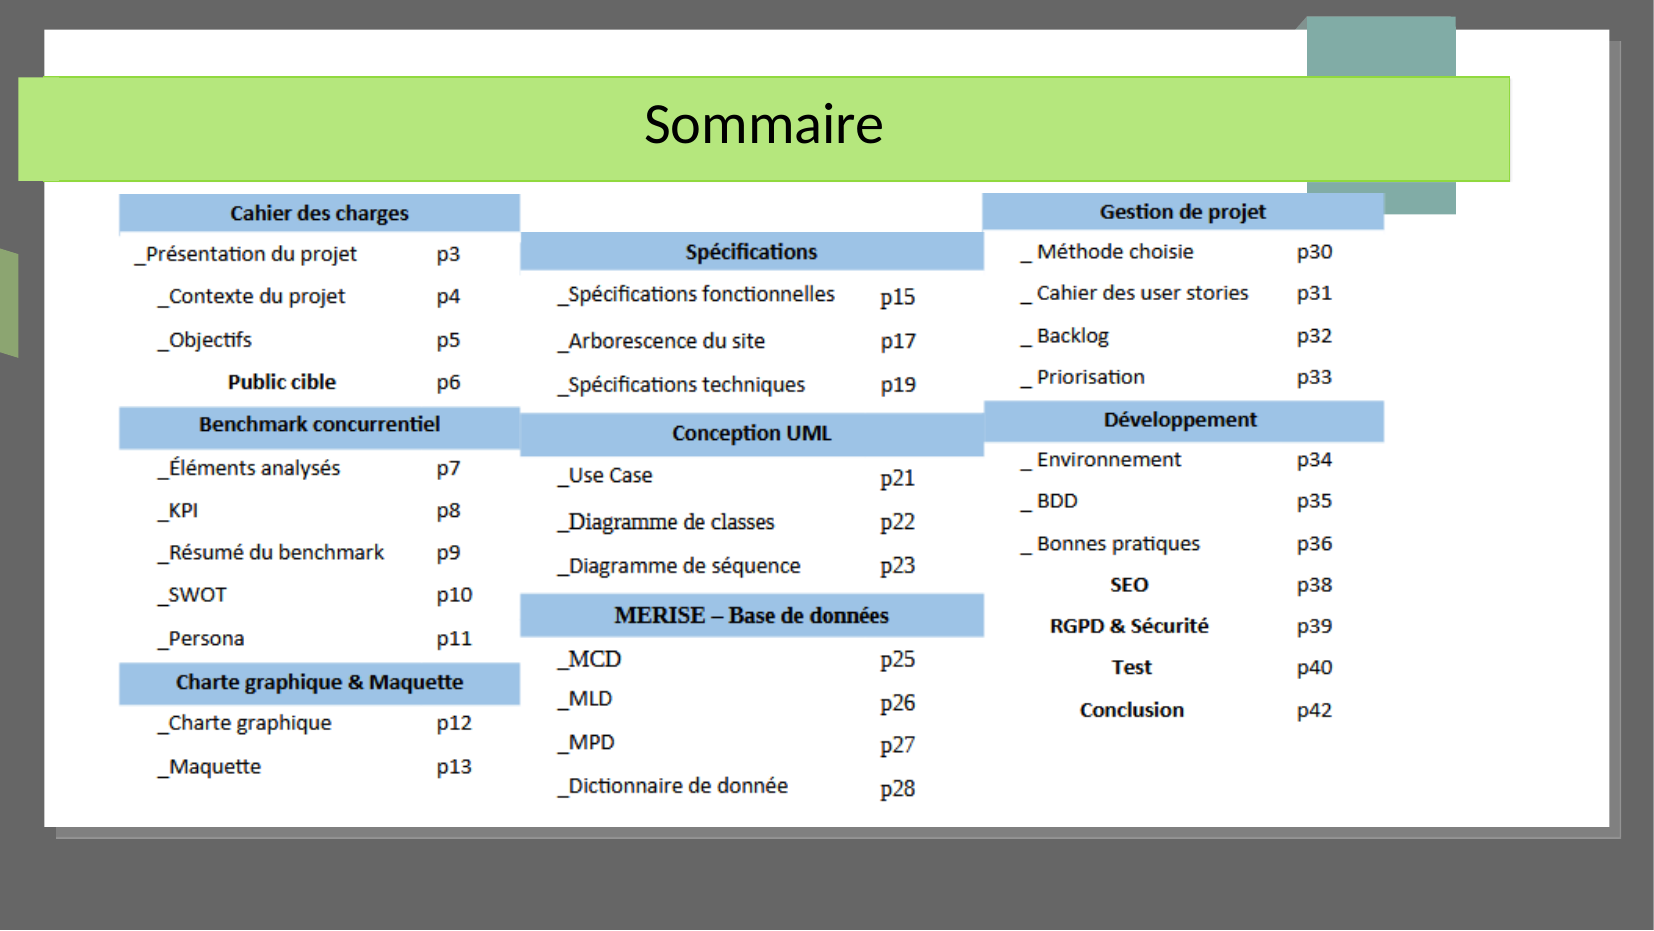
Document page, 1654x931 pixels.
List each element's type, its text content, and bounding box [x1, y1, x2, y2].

picture [114, 193, 1390, 811]
text_box Sommaire [17, 77, 1511, 163]
